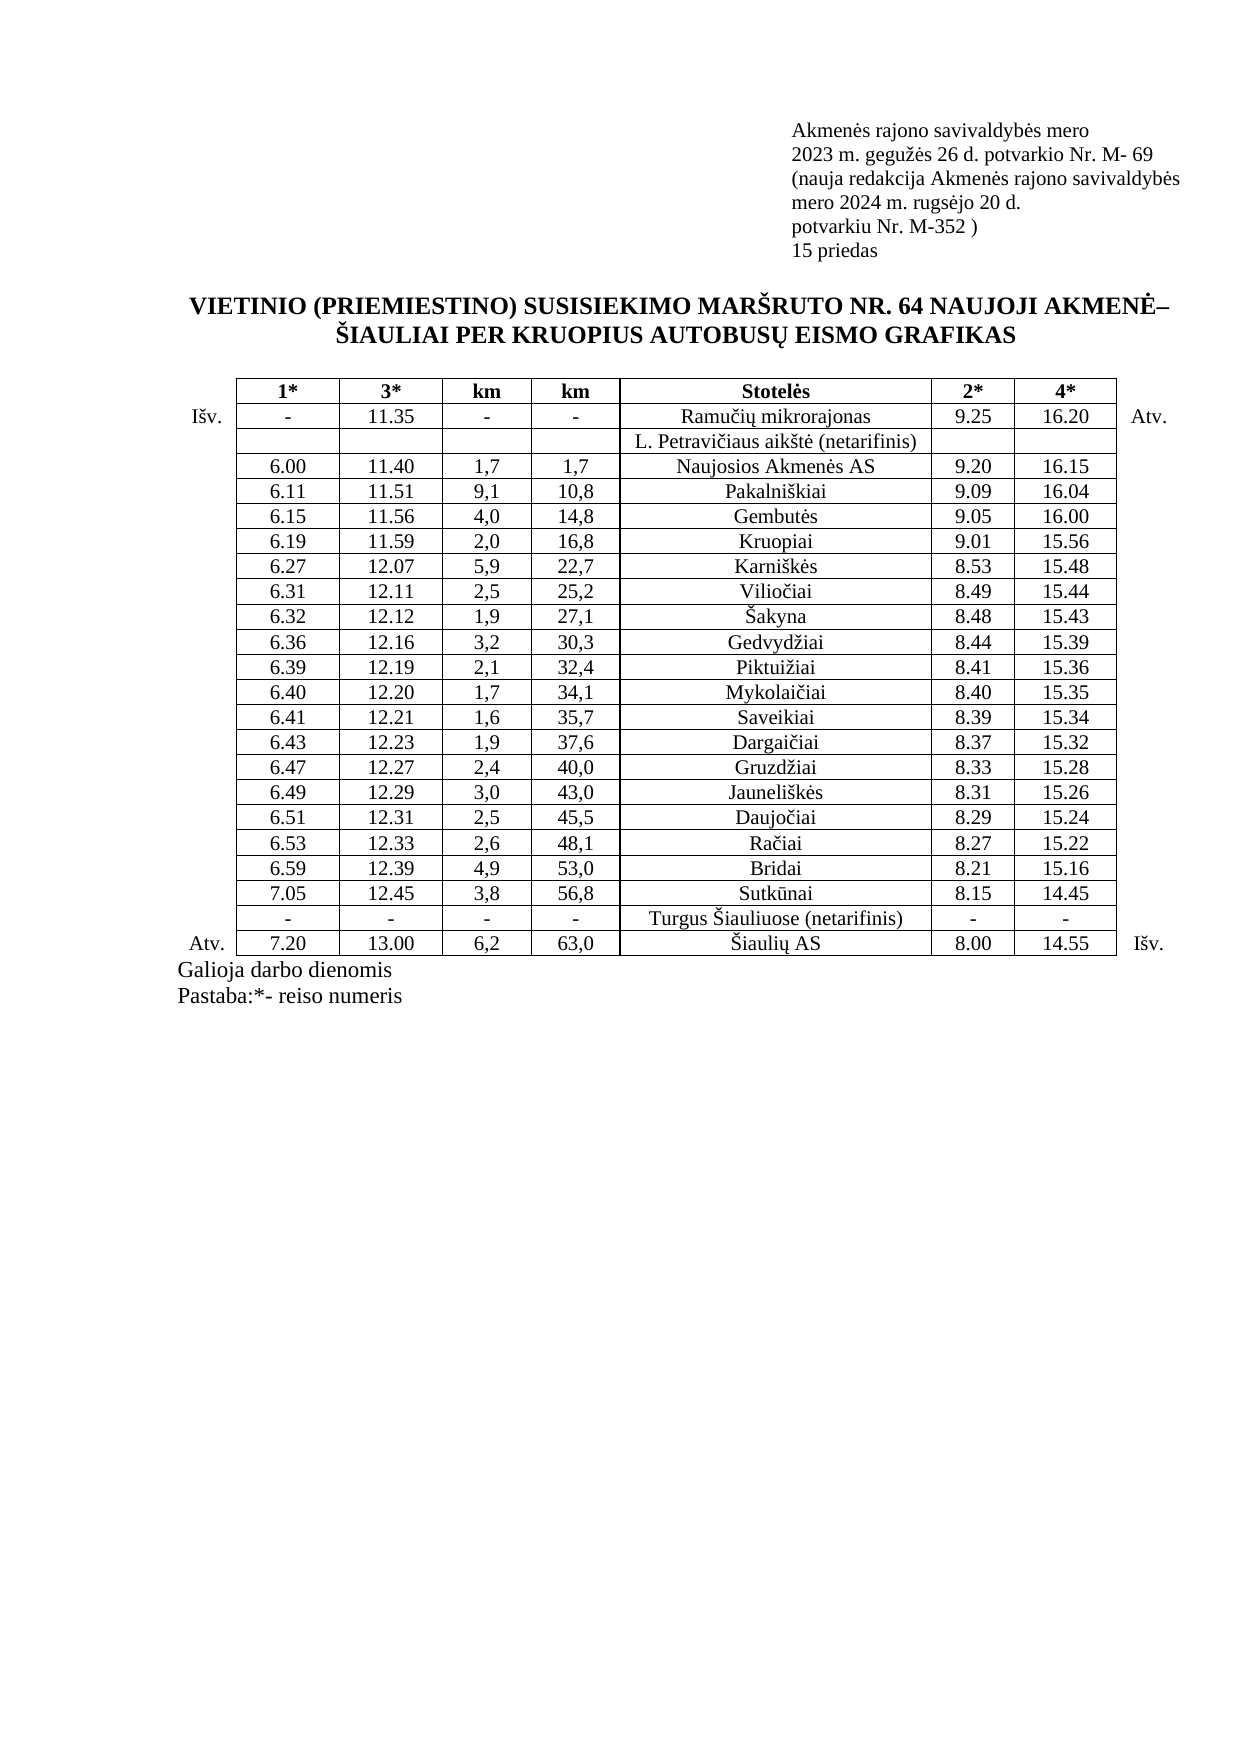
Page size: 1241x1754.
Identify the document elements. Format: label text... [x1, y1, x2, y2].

table_cell 1,9 [443, 730, 531, 754]
table_cell 13.00 [340, 931, 442, 955]
table_cell 1,7 [443, 454, 531, 478]
table_cell 9.20 [932, 454, 1014, 478]
table_cell Atv. [1117, 403, 1181, 428]
table_cell 3,2 [443, 630, 531, 654]
table_cell 11.40 [340, 454, 442, 478]
table_cell 12.12 [340, 605, 442, 628]
table_cell Naujosios Akmenės AS [621, 454, 931, 478]
table_cell 9.05 [932, 504, 1014, 528]
table_cell 15.16 [1015, 856, 1116, 879]
table_cell 1,7 [532, 454, 619, 478]
table_cell 11.51 [340, 479, 442, 503]
table_cell 12.21 [340, 705, 442, 729]
table_cell 8.27 [932, 830, 1014, 854]
table_cell Šiaulių AS [621, 931, 931, 955]
table_cell Karniškės [621, 554, 931, 578]
table_header km [443, 379, 531, 403]
table_cell 14,8 [532, 504, 619, 528]
table_cell [178, 605, 236, 628]
table_header 4* [1015, 379, 1116, 403]
table_cell 8.31 [932, 780, 1014, 804]
table_cell [178, 630, 236, 654]
table_cell Turgus Šiauliuose (netarifinis) [621, 906, 931, 930]
table_cell 16.15 [1015, 454, 1116, 478]
table_cell 12.16 [340, 630, 442, 654]
table_cell [1117, 754, 1181, 779]
table_cell 9,1 [443, 479, 531, 503]
table_cell 53,0 [532, 856, 619, 879]
table_header [178, 379, 236, 403]
table_cell 6.41 [237, 705, 339, 729]
table_cell L. Petravičiaus aikštė (netarifinis) [621, 429, 931, 453]
table_cell 6.19 [237, 529, 339, 553]
table_cell Sutkūnai [621, 881, 931, 905]
table_cell 7.20 [237, 931, 339, 955]
table_cell 11.35 [340, 404, 442, 428]
table_cell 9.09 [932, 479, 1014, 503]
table_cell [443, 429, 531, 453]
table_cell [178, 730, 236, 754]
text (nauja redakcija Akmenės rajono savivaldybės [791, 166, 1181, 190]
table_cell [932, 429, 1014, 453]
table_cell 6.43 [237, 730, 339, 754]
table_cell 16.20 [1015, 404, 1116, 428]
table_cell [1117, 905, 1181, 930]
table_cell 8.53 [932, 554, 1014, 578]
table_cell [178, 454, 236, 478]
table_cell [178, 579, 236, 603]
table_cell [532, 429, 619, 453]
table_cell - [932, 906, 1014, 930]
table_cell 34,1 [532, 680, 619, 704]
table_cell [237, 429, 339, 453]
table_cell 6.53 [237, 830, 339, 854]
table_cell 8.00 [932, 931, 1014, 955]
table_cell - [532, 906, 619, 930]
table_cell [178, 554, 236, 578]
table_cell 8.41 [932, 655, 1014, 679]
table_header 3* [340, 379, 442, 403]
table_cell 12.20 [340, 680, 442, 704]
table_cell 12.07 [340, 554, 442, 578]
text Akmenės rajono savivaldybės mero [791, 118, 1181, 142]
table_cell 8.39 [932, 705, 1014, 729]
table_cell 6.40 [237, 680, 339, 704]
table_cell [1117, 679, 1181, 704]
table_cell 8.33 [932, 755, 1014, 779]
text Galioja darbo dienomis [177, 956, 1181, 982]
table_cell 4,9 [443, 856, 531, 879]
table_cell 32,4 [532, 655, 619, 679]
table_cell 2,5 [443, 579, 531, 603]
table_cell Jauneliškės [621, 780, 931, 804]
table_cell 8.15 [932, 881, 1014, 905]
table_cell 14.55 [1015, 931, 1116, 955]
table_cell 11.56 [340, 504, 442, 528]
table_cell [1117, 453, 1181, 478]
table_cell 6,2 [443, 931, 531, 955]
table_cell - [443, 404, 531, 428]
table_cell 8.48 [932, 605, 1014, 628]
table_cell 15.34 [1015, 705, 1116, 729]
table_cell 1,6 [443, 705, 531, 729]
table_cell 15.44 [1015, 579, 1116, 603]
table_cell Gembutės [621, 504, 931, 528]
table_cell 56,8 [532, 881, 619, 905]
table_cell 2,6 [443, 830, 531, 854]
table_cell [1117, 855, 1181, 879]
table_cell 14.45 [1015, 881, 1116, 905]
table_cell [178, 655, 236, 679]
table_cell 12.39 [340, 856, 442, 879]
table_cell 15.36 [1015, 655, 1116, 679]
table_cell 48,1 [532, 830, 619, 854]
table_cell 3,8 [443, 881, 531, 905]
table_header 1* [237, 379, 339, 403]
table_cell 8.49 [932, 579, 1014, 603]
table_cell [178, 906, 236, 930]
table_cell Kruopiai [621, 529, 931, 553]
table_cell 9.25 [932, 404, 1014, 428]
table_cell Atv. [178, 931, 236, 955]
table_cell 4,0 [443, 504, 531, 528]
table_cell 8.40 [932, 680, 1014, 704]
table_cell [178, 830, 236, 854]
table_cell [178, 780, 236, 804]
table_cell [1117, 478, 1181, 503]
table_cell Ramučių mikrorajonas [621, 404, 931, 428]
text potvarkiu Nr. M-352 ) [714, 214, 1181, 238]
table_cell 12.19 [340, 655, 442, 679]
table_cell - [237, 404, 339, 428]
table_cell 8.37 [932, 730, 1014, 754]
text VIETINIO (PRIEMIESTINO) SUSISIEKIMO MARŠRUTO NR. 64 NAUJOJI AKMENĖ–ŠIAULIAI PER KRUOPIUS AUTOBUSŲ EISMO GRAFIKAS [177, 291, 1181, 349]
table_cell 22,7 [532, 554, 619, 578]
table_header [1117, 378, 1181, 403]
table_cell 1,9 [443, 605, 531, 628]
table_cell 6.39 [237, 655, 339, 679]
table_cell 2,1 [443, 655, 531, 679]
table_cell 6.31 [237, 579, 339, 603]
table_cell 6.36 [237, 630, 339, 654]
table_cell 8.29 [932, 805, 1014, 829]
table_cell - [237, 906, 339, 930]
table_cell 16,8 [532, 529, 619, 553]
table_cell [1117, 729, 1181, 754]
table_cell 6.27 [237, 554, 339, 578]
table_cell 6.32 [237, 605, 339, 628]
table_cell Saveikiai [621, 705, 931, 729]
table_cell 35,7 [532, 705, 619, 729]
table_cell 12.23 [340, 730, 442, 754]
table_cell 3,0 [443, 780, 531, 804]
table_cell 16.04 [1015, 479, 1116, 503]
table_cell [1117, 503, 1181, 528]
table_cell [178, 705, 236, 729]
table_cell [178, 856, 236, 879]
table_cell 12.29 [340, 780, 442, 804]
table_header 2* [932, 379, 1014, 403]
text Pastaba:*- reiso numeris [177, 982, 1181, 1009]
table_cell 15.32 [1015, 730, 1116, 754]
table_cell [178, 479, 236, 503]
table_header km [532, 379, 619, 403]
table_cell [178, 504, 236, 528]
table_cell 6.47 [237, 755, 339, 779]
table_cell 1,7 [443, 680, 531, 704]
table_cell 40,0 [532, 755, 619, 779]
table_cell 15.48 [1015, 554, 1116, 578]
table_cell 30,3 [532, 630, 619, 654]
table_cell 15.35 [1015, 680, 1116, 704]
table_cell [178, 680, 236, 704]
table_header Stotelės [621, 379, 931, 403]
table_cell 5,9 [443, 554, 531, 578]
table_cell Račiai [621, 830, 931, 854]
table_cell [1117, 528, 1181, 553]
table_cell 6.15 [237, 504, 339, 528]
table_cell [1117, 578, 1181, 603]
table_cell - [1015, 906, 1116, 930]
table_cell Viliočiai [621, 579, 931, 603]
table_cell 37,6 [532, 730, 619, 754]
table_cell 15.24 [1015, 805, 1116, 829]
table_cell Gruzdžiai [621, 755, 931, 779]
table_cell [178, 881, 236, 905]
table_cell 6.11 [237, 479, 339, 503]
table_cell 12.31 [340, 805, 442, 829]
table_cell [1117, 829, 1181, 854]
table_cell 6.00 [237, 454, 339, 478]
table_cell - [340, 906, 442, 930]
table_cell 63,0 [532, 931, 619, 955]
table_cell 15.39 [1015, 630, 1116, 654]
table_cell 15.56 [1015, 529, 1116, 553]
table_cell Piktuižiai [621, 655, 931, 679]
table_cell [178, 805, 236, 829]
table_cell [1117, 553, 1181, 578]
table_cell [1117, 779, 1181, 804]
table_cell 2,4 [443, 755, 531, 779]
table_cell [1117, 804, 1181, 829]
table_cell 6.51 [237, 805, 339, 829]
table_cell Pakalniškiai [621, 479, 931, 503]
table_cell 15.28 [1015, 755, 1116, 779]
table_cell [340, 429, 442, 453]
table_cell Bridai [621, 856, 931, 879]
table_cell [1015, 429, 1116, 453]
table_cell 43,0 [532, 780, 619, 804]
table_cell 7.05 [237, 881, 339, 905]
table_cell 25,2 [532, 579, 619, 603]
table_cell 6.59 [237, 856, 339, 879]
table_cell 16.00 [1015, 504, 1116, 528]
table_cell 9.01 [932, 529, 1014, 553]
table_cell 45,5 [532, 805, 619, 829]
table_cell Gedvydžiai [621, 630, 931, 654]
table_cell [1117, 704, 1181, 729]
table_cell [1117, 880, 1181, 905]
table_cell Šakyna [621, 605, 931, 628]
table_cell [1117, 428, 1181, 453]
table_cell 12.27 [340, 755, 442, 779]
table_cell 10,8 [532, 479, 619, 503]
table_cell Mykolaičiai [621, 680, 931, 704]
table_cell Dargaičiai [621, 730, 931, 754]
table_cell Daujočiai [621, 805, 931, 829]
text 2023 m. gegužės 26 d. potvarkio Nr. M- 69 [714, 142, 1181, 166]
table_cell Išv. [178, 404, 236, 428]
table_cell 27,1 [532, 605, 619, 628]
table_cell [1117, 654, 1181, 679]
table_cell 6.49 [237, 780, 339, 804]
table_cell 12.11 [340, 579, 442, 603]
table_cell 8.21 [932, 856, 1014, 879]
table_cell [178, 755, 236, 779]
table_cell - [532, 404, 619, 428]
table_cell 11.59 [340, 529, 442, 553]
text mero 2024 m. rugsėjo 20 d. [791, 190, 1181, 214]
table_cell 15.26 [1015, 780, 1116, 804]
text 15 priedas [714, 238, 1181, 262]
table_cell 8.44 [932, 630, 1014, 654]
table_cell 12.45 [340, 881, 442, 905]
table_cell [1117, 604, 1181, 628]
table_cell 15.43 [1015, 605, 1116, 628]
table_cell 12.33 [340, 830, 442, 854]
table_cell [178, 429, 236, 453]
table_cell [1117, 629, 1181, 654]
table_cell - [443, 906, 531, 930]
table_cell 15.22 [1015, 830, 1116, 854]
table_cell 2,5 [443, 805, 531, 829]
table_cell 2,0 [443, 529, 531, 553]
table_cell Išv. [1117, 930, 1181, 955]
table_cell [178, 529, 236, 553]
